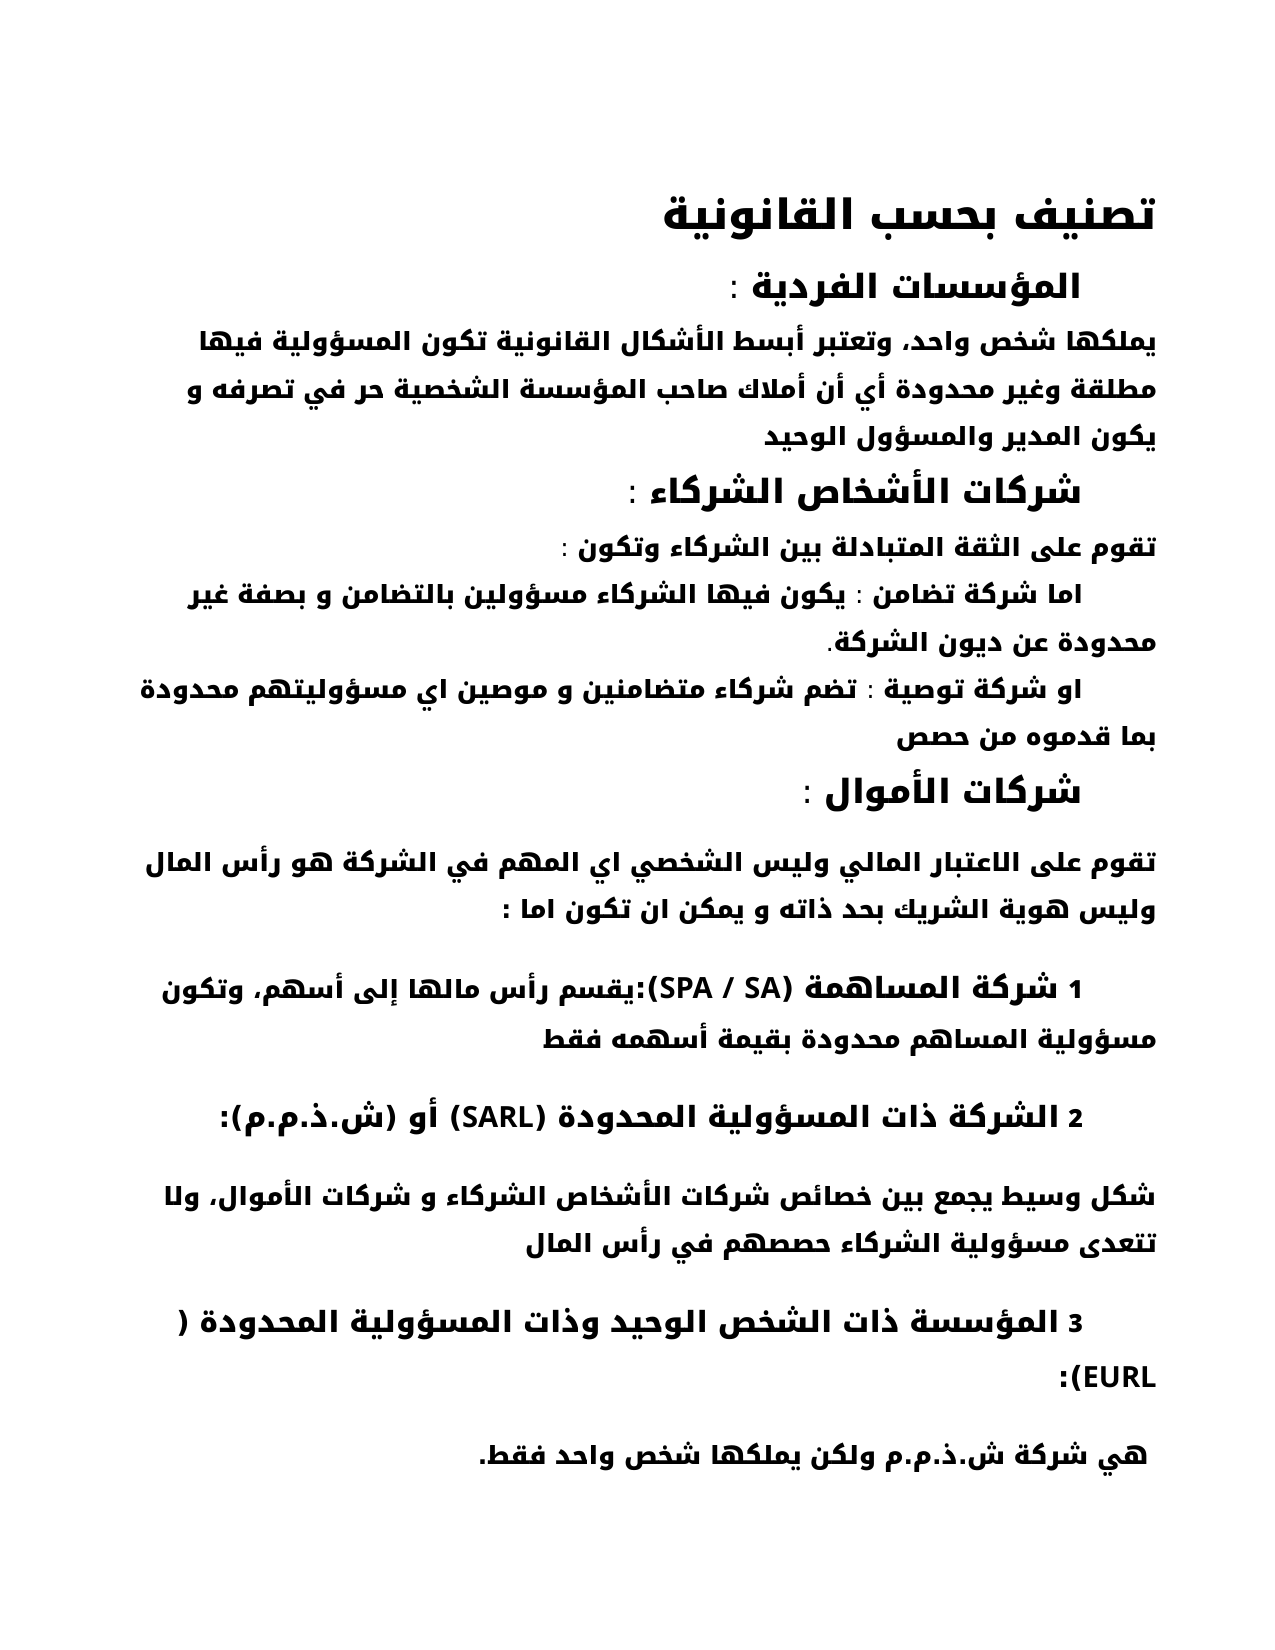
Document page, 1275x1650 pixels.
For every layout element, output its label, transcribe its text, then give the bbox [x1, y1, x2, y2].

text اما شركة تضامن : يكون فيها الشركاء مسؤولين بالتضامن و بصفة غير محدودة عن ديون الشركة. [118, 571, 1157, 666]
text المؤسسات الفردية : [118, 255, 1157, 319]
subtitle شكل وسيط يجمع بين خصائص شركات الأشخاص الشركاء و شركات الأموال، ولا تتعدى مسؤولية الشركاء حصصهم في رأس المال [118, 1173, 1157, 1268]
text شركات الأموال : [118, 761, 1157, 824]
subtitle 2 الشركة ذات المسؤولية المحدودة (SARL) أو (ش.ذ.م.م): [118, 1091, 1157, 1146]
subtitle هي شركة ش.ذ.م.م ولكن يملكها شخص واحد فقط. [118, 1432, 1157, 1480]
text او شركة توصية : تضم شركاء متضامنين و موصين اي مسؤوليتهم محدودة بما قدموه من حصص [118, 666, 1157, 761]
subtitle تقوم على الاعتبار المالي وليس الشخصي اي المهم في الشركة هو رأس المال وليس هوية الشريك بحد ذاته و يمكن ان تكون اما : [118, 839, 1157, 934]
subtitle 1 شركة المساهمة (SPA / SA):يقسم رأس مالها إلى أسهم، وتكون مسؤولية المساهم محدودة بقيمة أسهمه فقط [118, 961, 1157, 1063]
text شركات الأشخاص الشركاء : [118, 461, 1157, 524]
text يملكها شخص واحد، وتعتبر أبسط الأشكال القانونية تكون المسؤولية فيها مطلقة وغير محدودة أي أن أملاك صاحب المؤسسة الشخصية حر في تصرفه و يكون المدير والمسؤول الوحيد [118, 319, 1157, 461]
subtitle 3 المؤسسة ذات الشخص الوحيد وذات المسؤولية المحدودة (EURL): [118, 1295, 1157, 1405]
text تصنيف بحسب القانونية [118, 176, 1157, 255]
text تقوم على الثقة المتبادلة بين الشركاء وتكون : [118, 524, 1157, 571]
